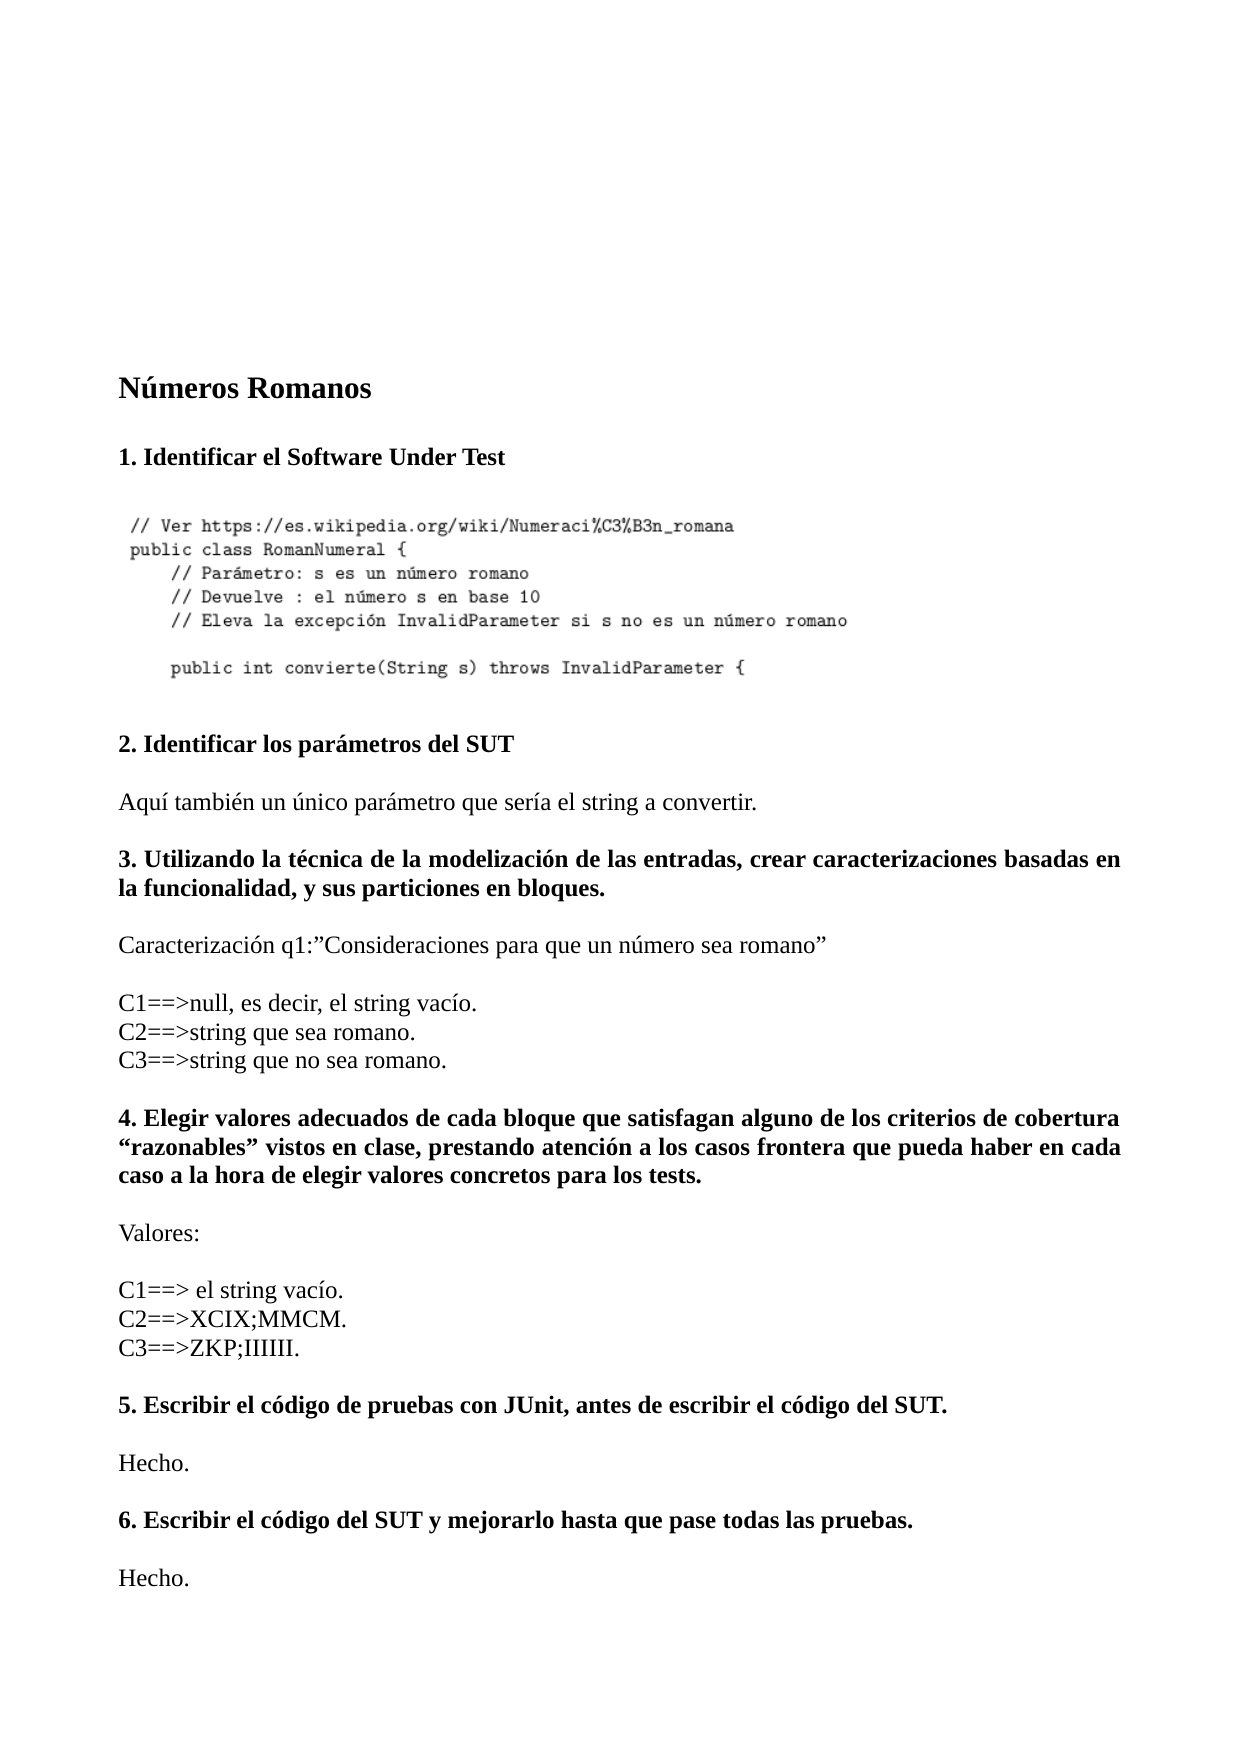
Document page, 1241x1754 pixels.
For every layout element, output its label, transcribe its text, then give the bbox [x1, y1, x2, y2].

text 1. Identificar el Software Under Test [118, 442, 1122, 470]
text Valores: [118, 1218, 1122, 1247]
text 2. Identificar los parámetros del SUT [118, 729, 1122, 758]
text C3==>string que no sea romano. [118, 1045, 1122, 1074]
text 5. Escribir el código de pruebas con JUnit, antes de escribir el código del SUT. [118, 1390, 1122, 1419]
text Números Romanos [118, 370, 1122, 406]
text 6. Escribir el código del SUT y mejorarlo hasta que pase todas las pruebas. [118, 1505, 1122, 1534]
text Hecho. [118, 1448, 1122, 1477]
picture [124, 499, 882, 691]
text C2==>string que sea romano. [118, 1017, 1122, 1045]
text C1==>null, es decir, el string vacío. [118, 988, 1122, 1017]
text Hecho. [118, 1563, 1122, 1592]
text Aquí también un único parámetro que sería el string a convertir. [118, 787, 1122, 815]
text Caracterización q1:”Consideraciones para que un número sea romano” [118, 930, 1122, 959]
text 3. Utilizando la técnica de la modelización de las entradas, crear caracterizaciones basadas en la funcionalidad, y sus particiones en bloques. [118, 844, 1122, 902]
text C1==> el string vacío. [118, 1275, 1122, 1304]
text C2==>XCIX;MMCM. [118, 1304, 1122, 1333]
text 4. Elegir valores adecuados de cada bloque que satisfagan alguno de los criterios de cobertura “razonables” vistos en clase, prestando atención a los casos frontera que pueda haber en cada caso a la hora de elegir valores concretos para los tests. [118, 1103, 1122, 1189]
text C3==>ZKP;IIIIII. [118, 1333, 1122, 1362]
